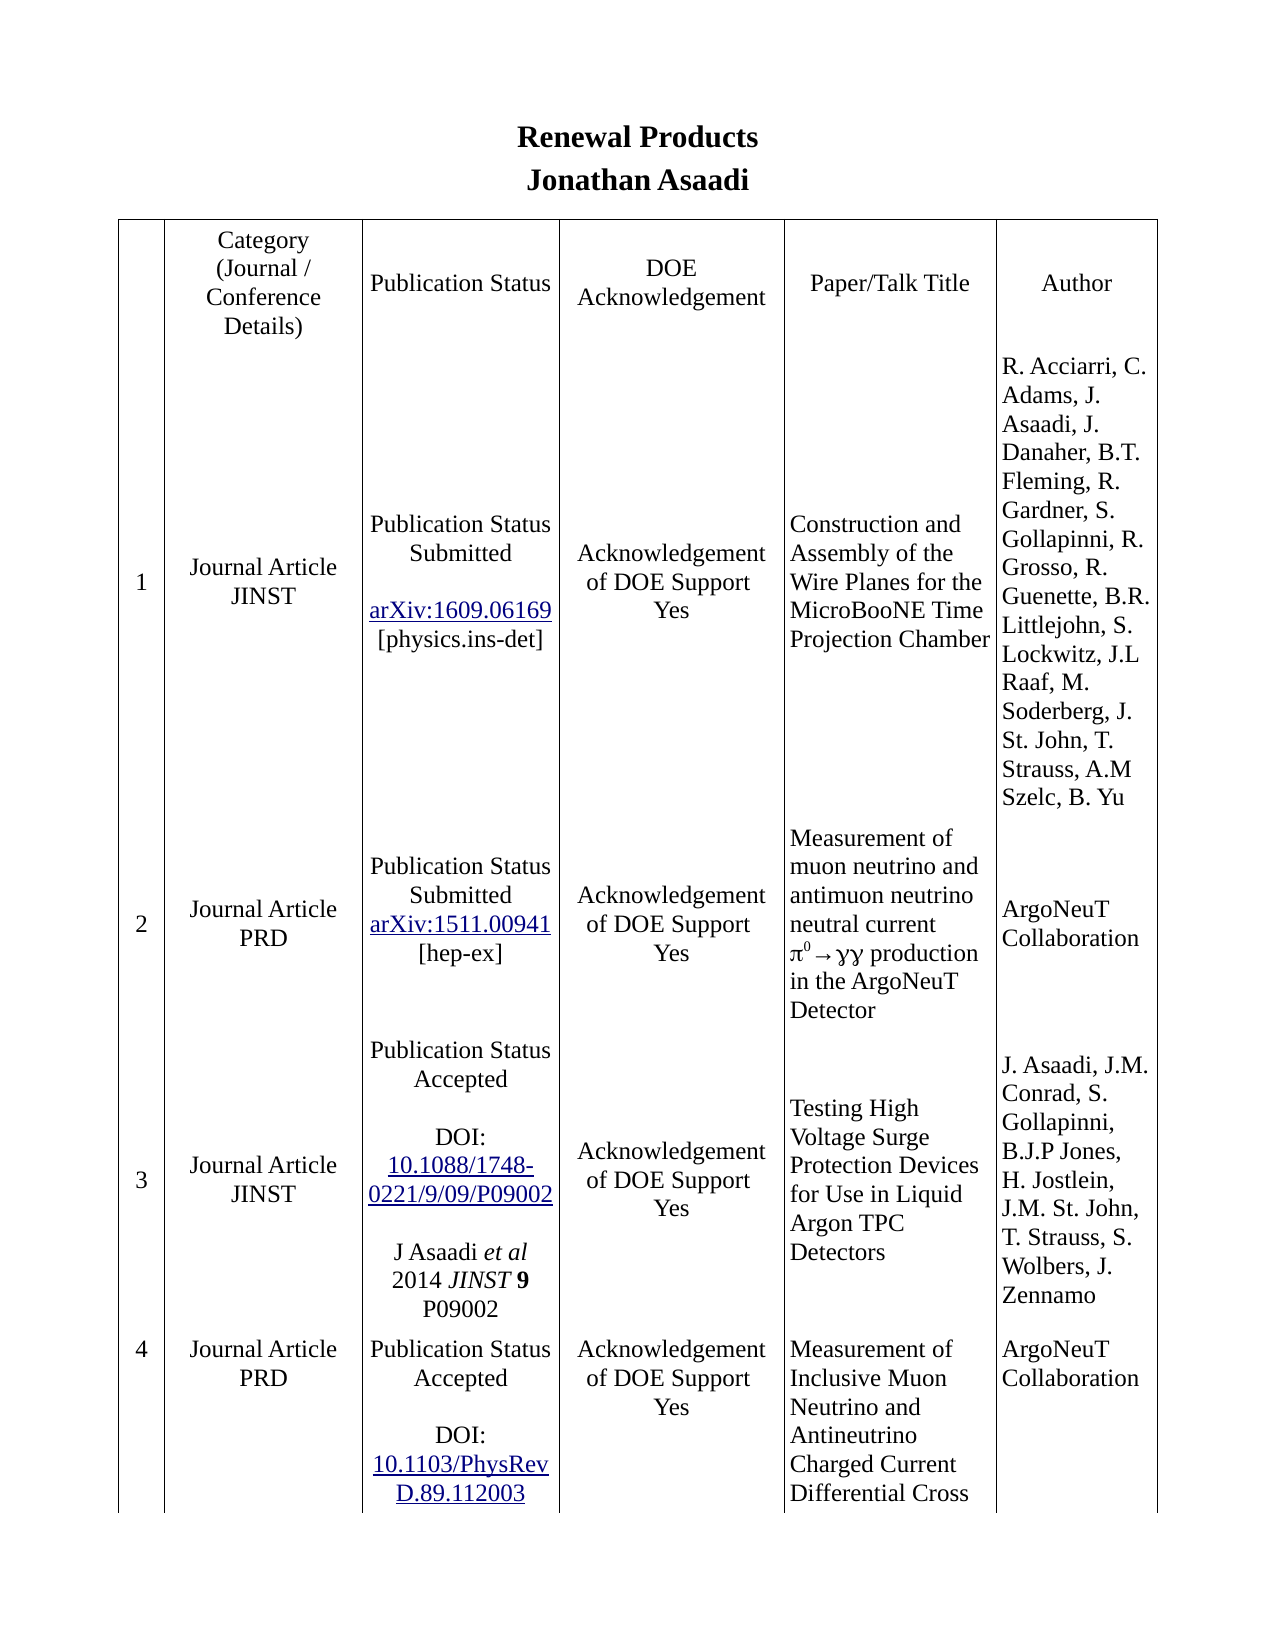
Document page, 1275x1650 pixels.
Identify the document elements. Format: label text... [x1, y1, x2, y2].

text Renewal Products Jonathan Asaadi [118, 118, 1157, 197]
table_cell Acknowledgement of DOE Support Yes [560, 1030, 784, 1329]
table_cell ArgoNeuT Collaboration [997, 1329, 1157, 1513]
table_cell Journal Article JINST [165, 1030, 362, 1329]
table_header [119, 220, 164, 346]
table_cell Publication Status Submitted arXiv:1511.00941 [hep-ex] [363, 817, 559, 1030]
table_cell Journal Article PRD [165, 817, 362, 1030]
table_header Category (Journal / Conference Details) [165, 220, 362, 346]
table_cell Acknowledgement of DOE Support Yes [560, 817, 784, 1030]
table_cell 4 [119, 1329, 164, 1513]
table_cell R. Acciarri, C. Adams, J. Asaadi, J. Danaher, B.T. Fleming, R. Gardner, S. Gollapinni, R. Grosso, R. Guenette, B.R. Littlejohn, S. Lockwitz, J.L Raaf, M. Soderberg, J. St. John, T. Strauss, A.M Szelc, B. Yu [997, 346, 1157, 817]
table_cell Journal Article PRD [165, 1329, 362, 1513]
table_cell Measurement of Inclusive Muon Neutrino and Antineutrino Charged Current Differential Cross [785, 1329, 996, 1513]
table_cell 2 [119, 817, 164, 1030]
table_header Paper/Talk Title [785, 220, 996, 346]
table_cell Measurement of muon neutrino and antimuon neutrino neutral current p0→gg production in the ArgoNeuT Detector [785, 817, 996, 1030]
table_header DOE Acknowledgement [560, 220, 784, 346]
table_cell Publication Status Accepted DOI: 10.1088/1748-0221/9/09/P09002 J Asaadi et al 2014 JINST 9 P09002 [363, 1030, 559, 1329]
table_cell J. Asaadi, J.M. Conrad, S. Gollapinni, B.J.P Jones, H. Jostlein, J.M. St. John, T. Strauss, S. Wolbers, J. Zennamo [997, 1030, 1157, 1329]
table_cell Publication Status Submitted arXiv:1609.06169 [physics.ins-det] [363, 346, 559, 817]
table_cell Construction and Assembly of the Wire Planes for the MicroBooNE Time Projection Chamber [785, 346, 996, 817]
table_cell Testing High Voltage Surge Protection Devices for Use in Liquid Argon TPC Detectors [785, 1030, 996, 1329]
table_header Publication Status [363, 220, 559, 346]
table_cell Acknowledgement of DOE Support Yes [560, 1329, 784, 1513]
table_header Author [997, 220, 1157, 346]
table_cell Publication Status Accepted DOI: 10.1103/PhysRevD.89.112003 [363, 1329, 559, 1513]
table_cell Acknowledgement of DOE Support Yes [560, 346, 784, 817]
table_cell 3 [119, 1030, 164, 1329]
table_cell Journal Article JINST [165, 346, 362, 817]
table_cell 1 [119, 346, 164, 817]
table_cell ArgoNeuT Collaboration [997, 817, 1157, 1030]
